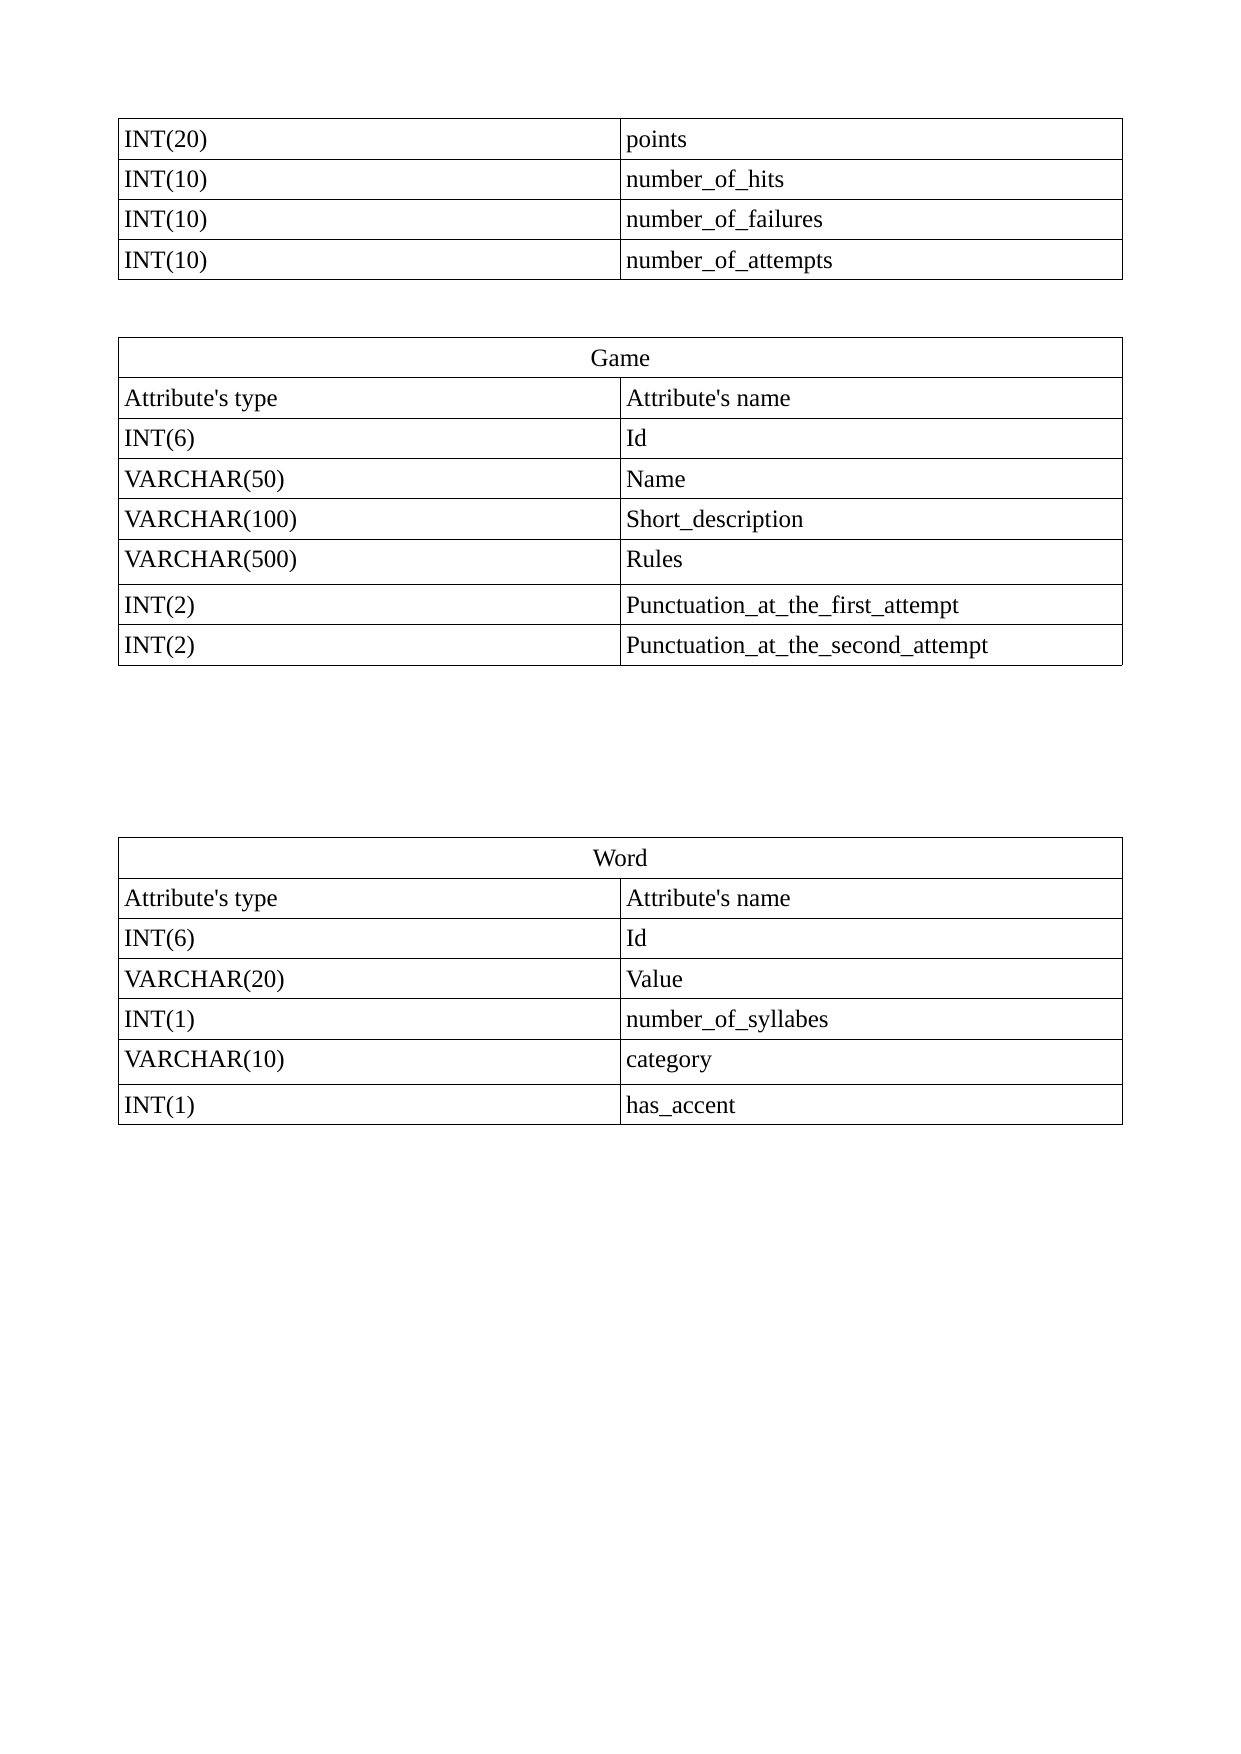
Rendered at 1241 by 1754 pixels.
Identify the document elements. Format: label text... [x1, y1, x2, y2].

table_cell Rules [621, 540, 1122, 584]
table_cell VARCHAR(20) [119, 959, 620, 998]
table_cell number_of_syllabes [621, 999, 1122, 1039]
table_cell VARCHAR(100) [119, 499, 620, 538]
table_cell category [621, 1040, 1122, 1084]
table_cell INT(10) [119, 200, 620, 239]
table_cell INT(1) [119, 999, 620, 1039]
table_cell Punctuation_at_the_second_attempt [621, 625, 1122, 664]
table_cell INT(2) [119, 625, 620, 664]
table_cell Short_description [621, 499, 1122, 538]
table_cell VARCHAR(10) [119, 1040, 620, 1084]
table_cell Id [621, 919, 1122, 958]
table_cell Attribute's type [119, 879, 620, 918]
table_cell INT(6) [119, 919, 620, 958]
table_cell INT(2) [119, 585, 620, 624]
table_cell has_accent [621, 1085, 1122, 1124]
table_cell INT(10) [119, 160, 620, 199]
table_header Word [119, 838, 1122, 877]
table_cell Attribute's name [621, 879, 1122, 918]
table_cell INT(20) [119, 119, 620, 158]
table_cell VARCHAR(50) [119, 459, 620, 498]
table_cell INT(10) [119, 240, 620, 279]
table_cell Attribute's type [119, 378, 620, 418]
table_cell number_of_hits [621, 160, 1122, 199]
table_cell number_of_attempts [621, 240, 1122, 279]
table_cell VARCHAR(500) [119, 540, 620, 584]
table_cell Punctuation_at_the_first_attempt [621, 585, 1122, 624]
table_cell Name [621, 459, 1122, 498]
table_header Game [119, 338, 1122, 377]
table_cell INT(1) [119, 1085, 620, 1124]
table_cell INT(6) [119, 419, 620, 458]
table_cell points [621, 119, 1122, 158]
table_cell number_of_failures [621, 200, 1122, 239]
table_cell Attribute's name [621, 378, 1122, 418]
table_cell Id [621, 419, 1122, 458]
table_cell Value [621, 959, 1122, 998]
